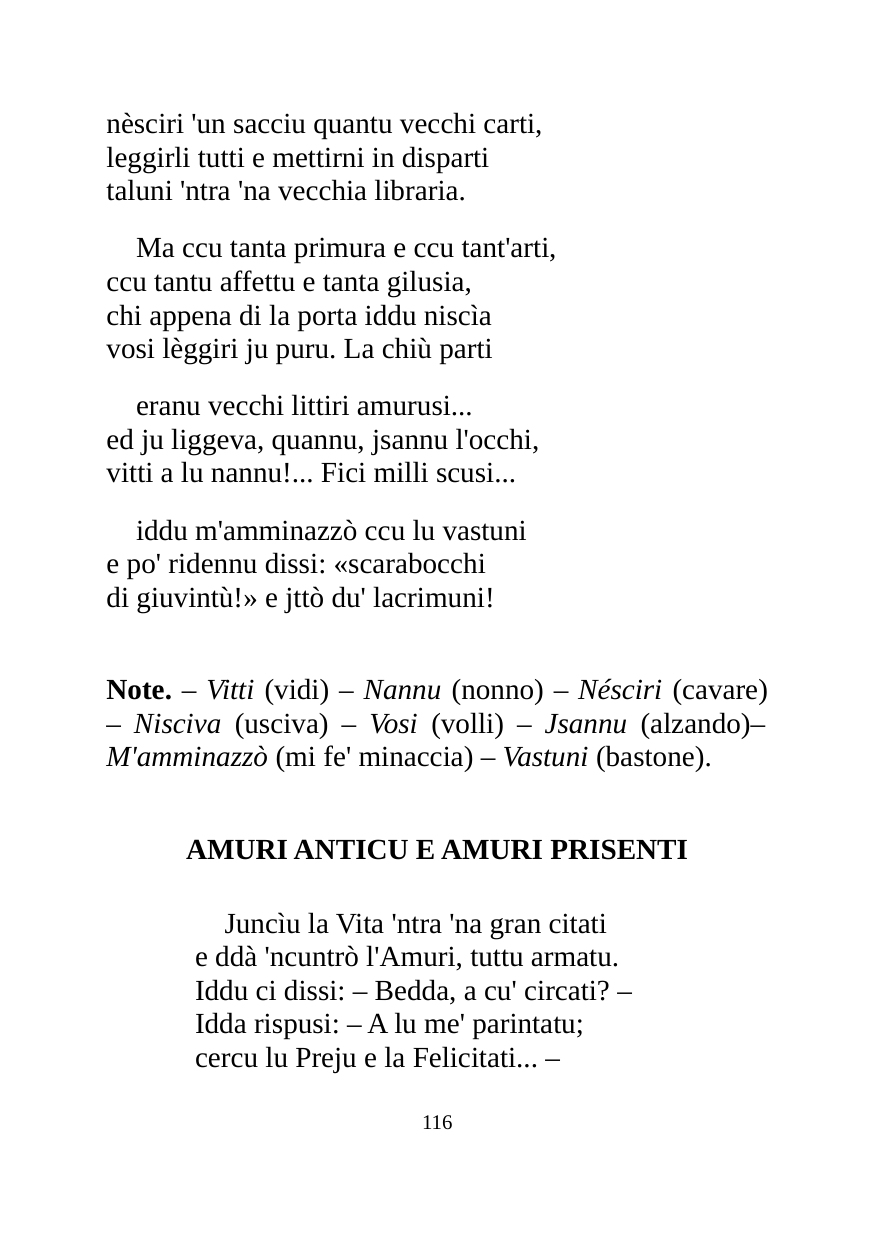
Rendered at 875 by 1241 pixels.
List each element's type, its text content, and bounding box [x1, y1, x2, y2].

text Idda rispusi: – A lu me' parintatu; [195, 1007, 768, 1040]
text Ma ccu tanta primura e ccu tant'arti, [106, 231, 768, 264]
text leggirli tutti e mettirni in disparti [106, 140, 768, 173]
text di giuvintù!» e jttò du' lacrimuni! [106, 580, 768, 613]
text vitti a lu nannu!... Fici milli scusi... [106, 455, 768, 489]
text ccu tantu affettu e tanta gilusia, [106, 264, 768, 298]
text Note. – Vitti (vidi) – Nannu (nonno) – Nésciri (cavare) – Nisciva (usciva) – Vosi (volli) – Jsannu (alzando)– M'amminazzò (mi fe' minaccia) – Vastuni (bastone). [106, 672, 768, 773]
text nèsciri 'un sacciu quantu vecchi carti, [106, 106, 768, 140]
text ed ju liggeva, quannu, jsannu l'occhi, [106, 422, 768, 455]
text e ddà 'ncuntrò l'Amuri, tuttu armatu. [195, 939, 768, 973]
text Iddu ci dissi: – Bedda, a cu' circati? – [195, 973, 768, 1007]
text taluni 'ntra 'na vecchia libraria. [106, 173, 768, 207]
text Juncìu la Vita 'ntra 'na gran citati [195, 906, 768, 939]
text e po' ridennu dissi: «scarabocchi [106, 546, 768, 580]
text AMURI ANTICU E AMURI PRISENTI [106, 832, 768, 866]
text chi appena di la porta iddu niscìa [106, 298, 768, 331]
text iddu m'amminazzò ccu lu vastuni [106, 513, 768, 546]
text cercu lu Preju e la Felicitati... – [195, 1040, 768, 1074]
text eranu vecchi littiri amurusi... [106, 388, 768, 422]
text vosi lèggiri ju puru. La chiù parti [106, 331, 768, 365]
